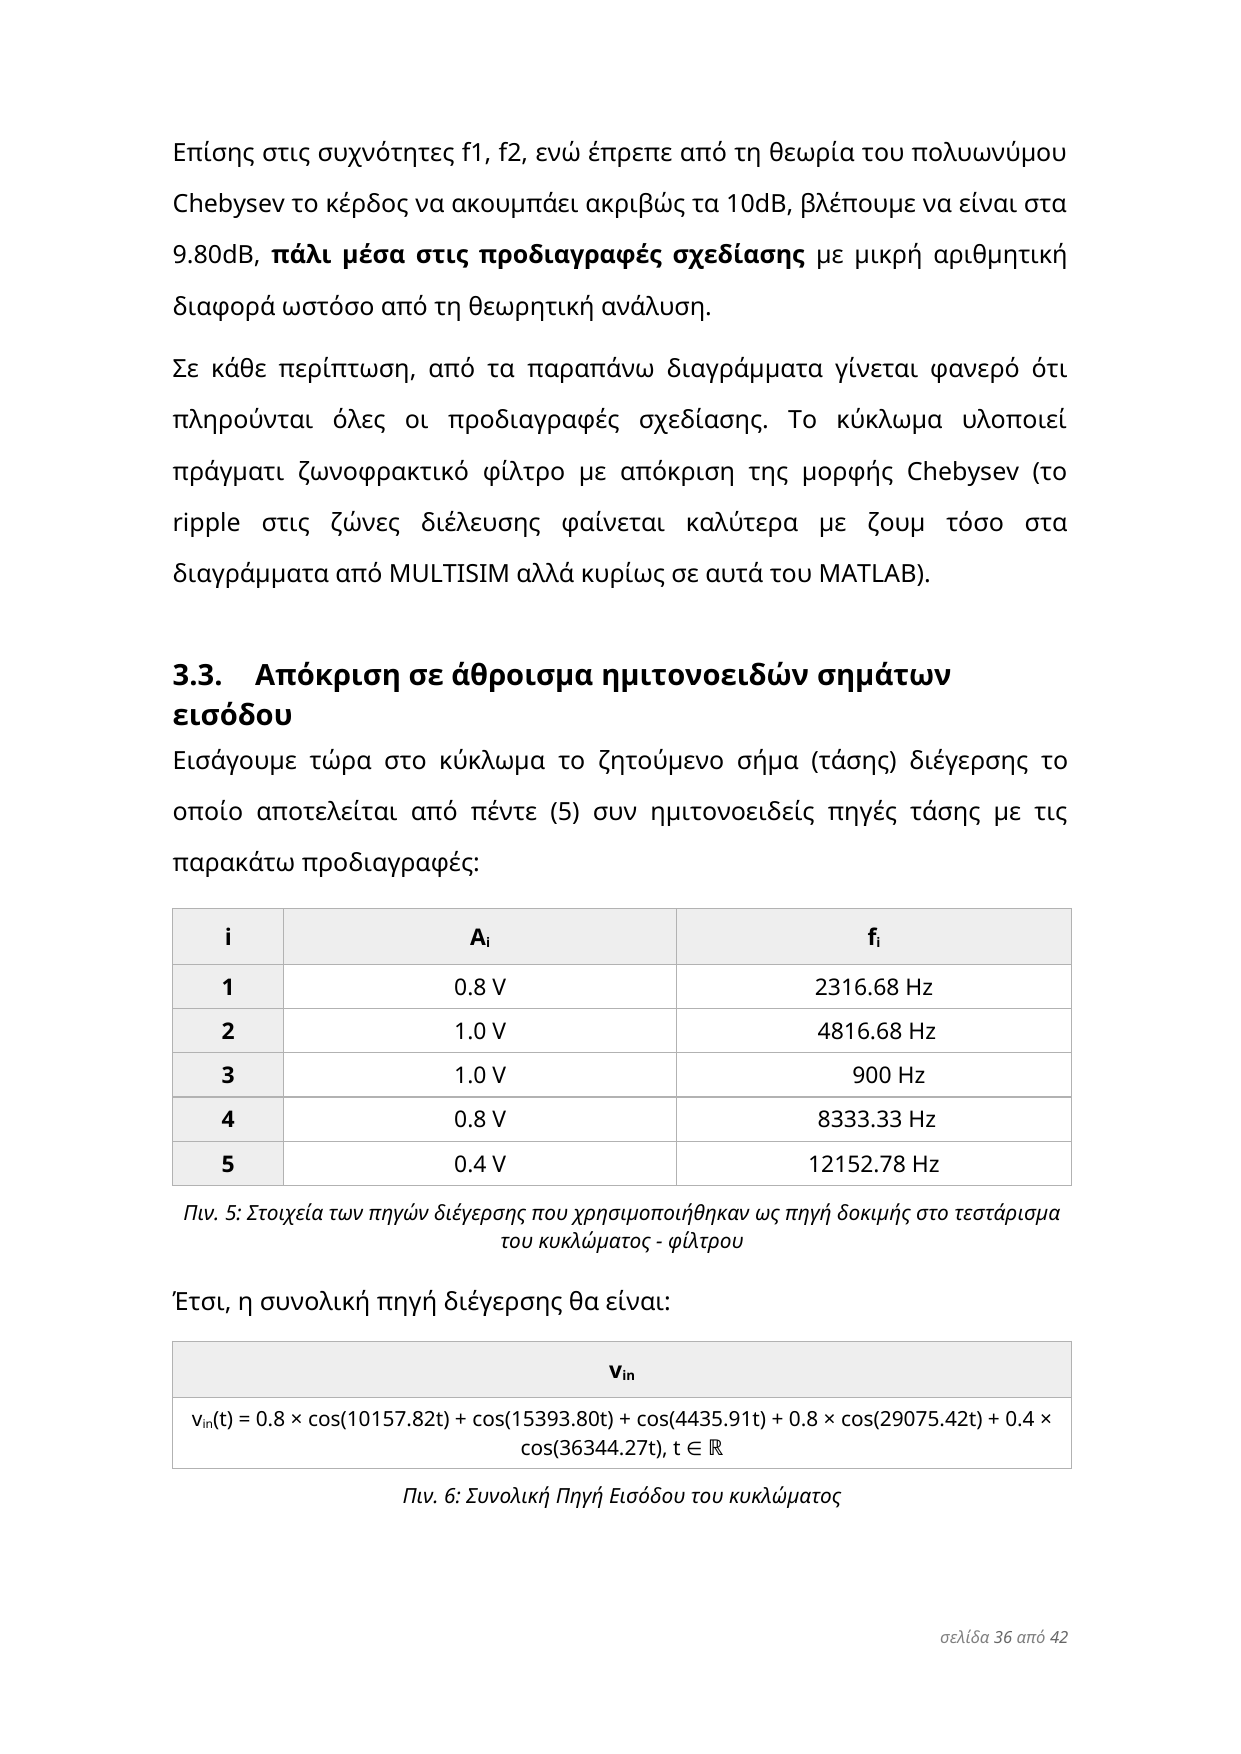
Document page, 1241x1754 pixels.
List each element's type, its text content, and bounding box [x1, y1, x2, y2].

text Πιν. 5: Στοιχεία των πηγών διέγερσης που χρησιμοποιήθηκαν ως πηγή δοκιμής στο τεστάρισμα του κυκλώματος - φίλτρου [172, 1198, 1071, 1254]
table_cell vin(t) = 0.8 × cos(10157.82t) + cos(15393.80t) + cos(4435.91t) + 0.8 × cos(29075.42t) + 0.4 × cos(36344.27t), t ∈ ℝ [173, 1398, 1071, 1468]
table_cell 0.8 V [284, 965, 676, 1008]
subtitle Απόκριση σε άθροισμα ημιτονοειδών σημάτων εισόδου [172, 654, 1068, 734]
table_header vin [173, 1342, 1071, 1397]
table_header Ai [284, 909, 676, 964]
table_cell 0.8 V [284, 1098, 676, 1141]
text Εισάγουμε τώρα στο κύκλωμα το ζητούμενο σήμα (τάσης) διέγερσης το οποίο αποτελείται από πέντε (5) συν ημιτονοειδείς πηγές τάσης με τις παρακάτω προδιαγραφές: [172, 743, 1068, 879]
table_cell 4 [173, 1098, 283, 1141]
table_cell 0.4 V [284, 1142, 676, 1185]
text Σε κάθε περίπτωση, από τα παραπάνω διαγράμματα γίνεται φανερό ότι πληρούνται όλες οι προδιαγραφές σχεδίασης. Το κύκλωμα υλοποιεί πράγματι ζωνοφρακτικό φίλτρο με απόκριση της μορφής Chebysev (το ripple στις ζώνες διέλευσης φαίνεται καλύτερα με ζουμ τόσο στα διαγράμματα από MULTISIM αλλά κυρίως σε αυτά του MATLAB). [172, 351, 1068, 589]
text Πιν. 6: Συνολική Πηγή Εισόδου του κυκλώματος [172, 1481, 1071, 1509]
table_cell 1.0 V [284, 1009, 676, 1052]
table_cell 2316.68 Hz [677, 965, 1071, 1008]
table_cell 8333.33 Hz [677, 1098, 1071, 1141]
table_header i [173, 909, 283, 964]
text Έτσι, η συνολική πηγή διέγερσης θα είναι: [172, 1283, 1068, 1318]
table_cell 2 [173, 1009, 283, 1052]
table_cell 3 [173, 1053, 283, 1096]
table_cell 4816.68 Hz [677, 1009, 1071, 1052]
table_cell 12152.78 Hz [677, 1142, 1071, 1185]
table_cell 1 [173, 965, 283, 1008]
table_header fi [677, 909, 1071, 964]
table_cell 900 Hz [677, 1053, 1071, 1096]
table_cell 1.0 V [284, 1053, 676, 1096]
table_cell 5 [173, 1142, 283, 1185]
text Επίσης στις συχνότητες f1, f2, ενώ έπρεπε από τη θεωρία του πολυωνύμου Chebysev το κέρδος να ακουμπάει ακριβώς τα 10dB, βλέπουμε να είναι στα 9.80dB, πάλι μέσα στις προδιαγραφές σχεδίασης με μικρή αριθμητική διαφορά ωστόσο από τη θεωρητική ανάλυση. [172, 135, 1068, 322]
